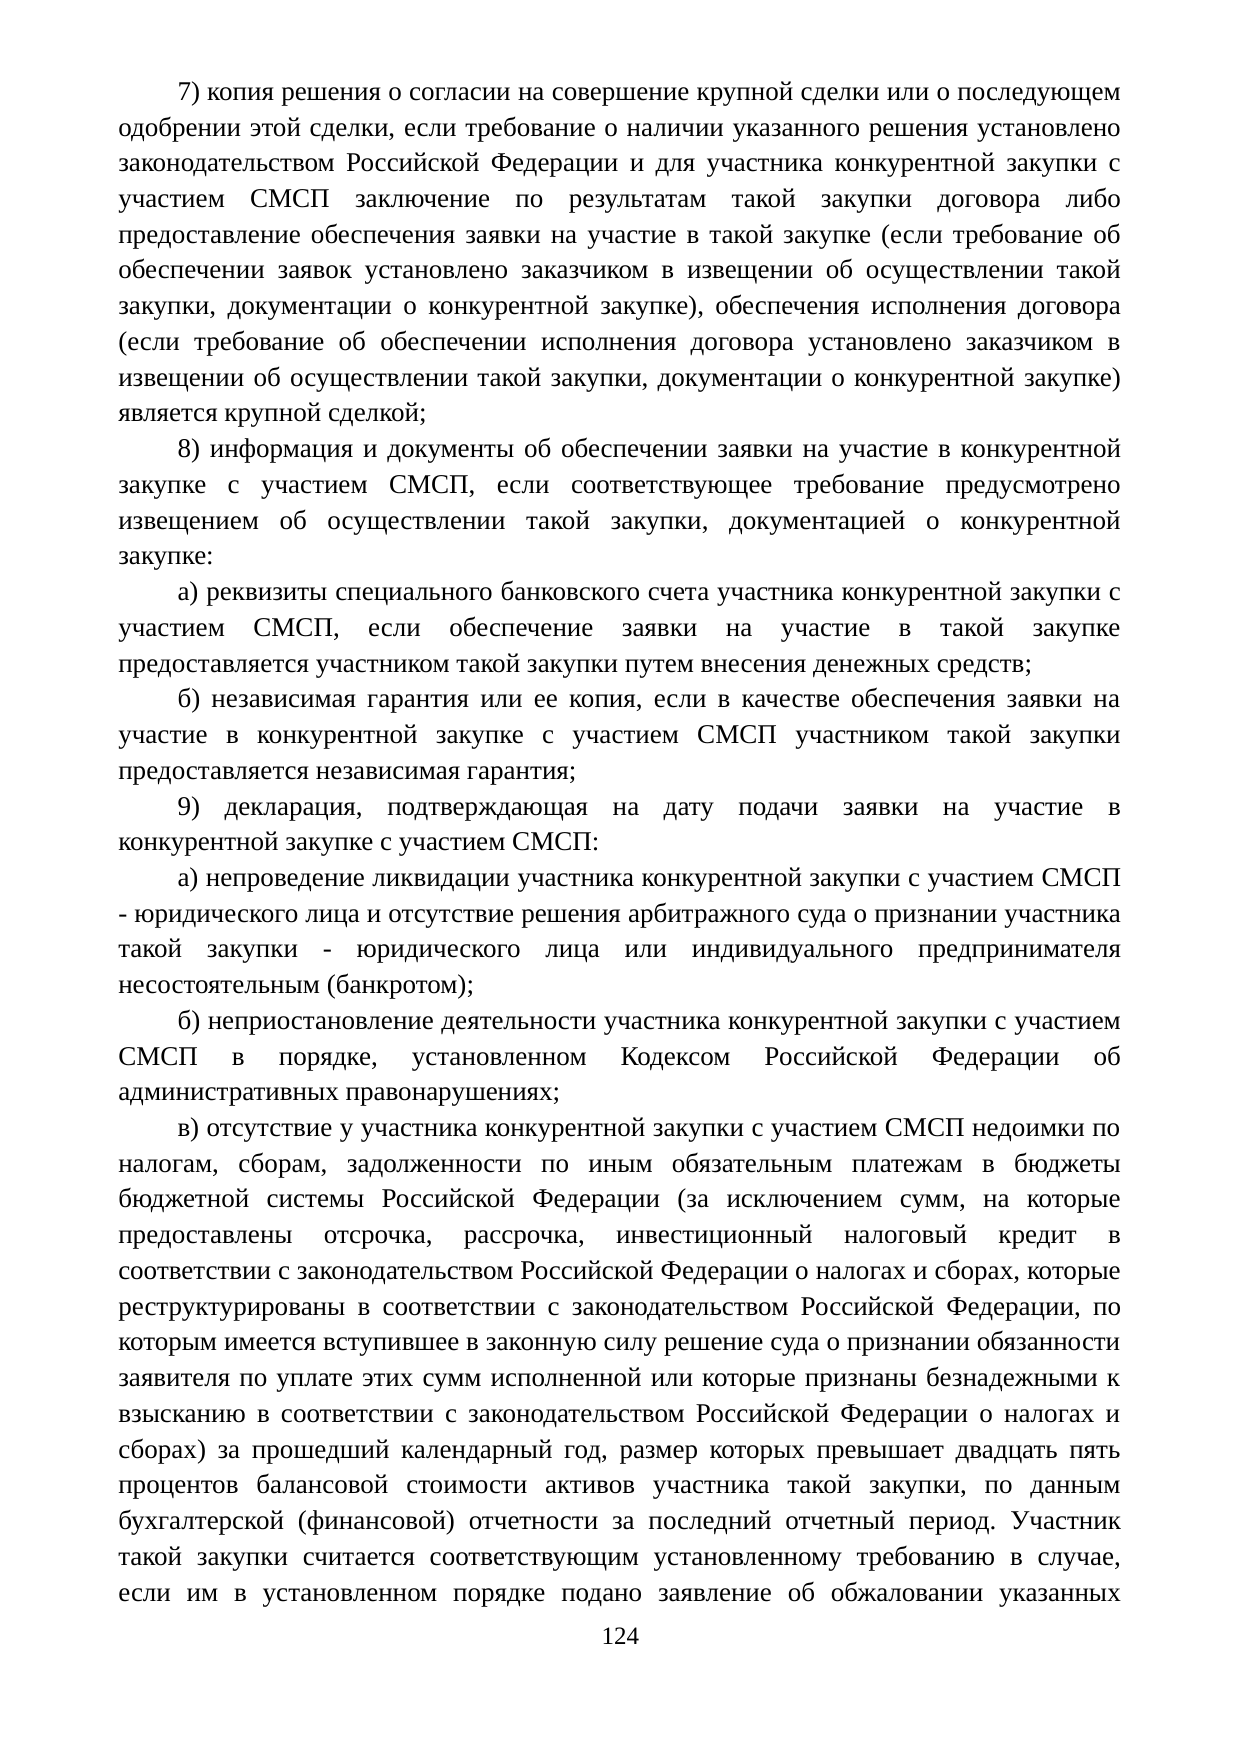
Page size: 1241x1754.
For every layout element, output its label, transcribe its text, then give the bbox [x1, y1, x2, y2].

text а) непроведение ликвидации участника конкурентной закупки с участием СМСП - юридического лица и отсутствие решения арбитражного суда о признании участника такой закупки - юридического лица или индивидуального предпринимателя несостоятельным (банкротом); [118, 861, 1122, 999]
text 7) копия решения о согласии на совершение крупной сделки или о последующем одобрении этой сделки, если требование о наличии указанного решения установлено законодательством Российской Федерации и для участника конкурентной закупки с участием СМСП заключение по результатам такой закупки договора либо предоставление обеспечения заявки на участие в такой закупке (если требование об обеспечении заявок установлено заказчиком в извещении об осуществлении такой закупки, документации о конкурентной закупке), обеспечения исполнения договора (если требование об обеспечении исполнения договора установлено заказчиком в извещении об осуществлении такой закупки, документации о конкурентной закупке) является крупной сделкой; [118, 75, 1122, 428]
text в) отсутствие у участника конкурентной закупки с участием СМСП недоимки по налогам, сборам, задолженности по иным обязательным платежам в бюджеты бюджетной системы Российской Федерации (за исключением сумм, на которые предоставлены отсрочка, рассрочка, инвестиционный налоговый кредит в соответствии с законодательством Российской Федерации о налогах и сборах, которые реструктурированы в соответствии с законодательством Российской Федерации, по которым имеется вступившее в законную силу решение суда о признании обязанности заявителя по уплате этих сумм исполненной или которые признаны безнадежными к взысканию в соответствии с законодательством Российской Федерации о налогах и сборах) за прошедший календарный год, размер которых превышает двадцать пять процентов балансовой стоимости активов участника такой закупки, по данным бухгалтерской (финансовой) отчетности за последний отчетный период. Участник такой закупки считается соответствующим установленному требованию в случае, если им в установленном порядке подано заявление об обжаловании указанных [118, 1111, 1122, 1607]
text б) неприостановление деятельности участника конкурентной закупки с участием СМСП в порядке, установленном Кодексом Российской Федерации об административных правонарушениях; [118, 1004, 1122, 1107]
text б) независимая гарантия или ее копия, если в качестве обеспечения заявки на участие в конкурентной закупке с участием СМСП участником такой закупки предоставляется независимая гарантия; [118, 682, 1122, 785]
text 9) декларация, подтверждающая на дату подачи заявки на участие в конкурентной закупке с участием СМСП: [118, 789, 1122, 856]
text а) реквизиты специального банковского счета участника конкурентной закупки с участием СМСП, если обеспечение заявки на участие в такой закупке предоставляется участником такой закупки путем внесения денежных средств; [118, 575, 1122, 678]
text 8) информация и документы об обеспечении заявки на участие в конкурентной закупке с участием СМСП, если соответствующее требование предусмотрено извещением об осуществлении такой закупки, документацией о конкурентной закупке: [118, 432, 1122, 571]
